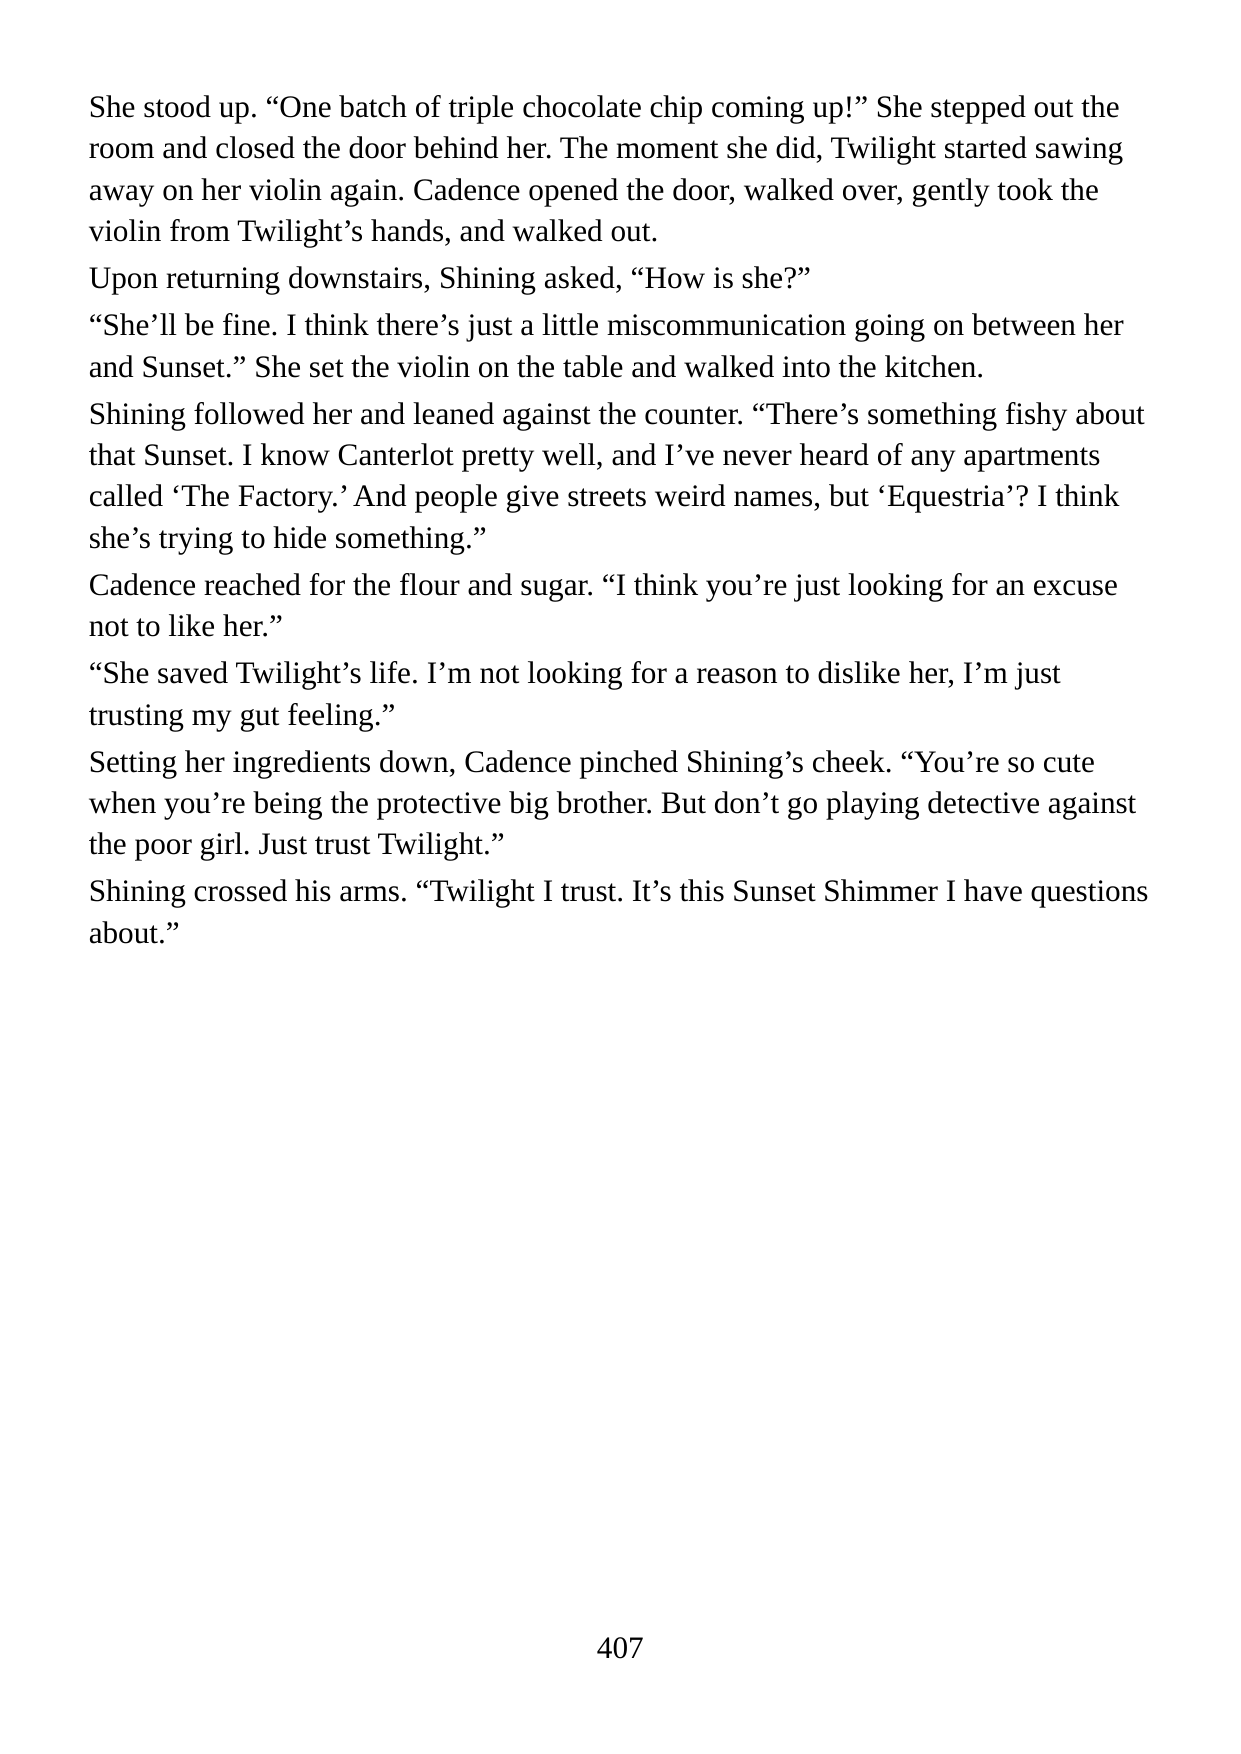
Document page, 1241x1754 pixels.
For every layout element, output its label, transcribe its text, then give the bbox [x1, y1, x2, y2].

text Cadence reached for the flour and sugar. “I think you’re just looking for an excuse not to like her.” [88, 566, 1152, 643]
text Shining followed her and leaned against the counter. “There’s something fishy about that Sunset. I know Canterlot pretty well, and I’ve never heard of any apartments called ‘The Factory.’ And people give streets weird names, but ‘Equestria’? I think she’s trying to hide something.” [88, 395, 1152, 555]
text Upon returning downstairs, Shining asked, “How is she?” [88, 259, 1152, 295]
text “She’ll be fine. I think there’s just a little miscommunication going on between her and Sunset.” She set the violin on the table and walked into the kitchen. [88, 307, 1152, 384]
text “She saved Twilight’s life. I’m not looking for a reason to dislike her, I’m just trusting my gut feeling.” [88, 654, 1152, 732]
text Setting her ingredients down, Cadence pinched Shining’s cheek. “You’re so cute when you’re being the protective big brother. But don’t go playing detective against the poor girl. Just trust Twilight.” [88, 743, 1152, 861]
text Shining crossed his arms. “Twilight I trust. It’s this Sunset Shimmer I have questions about.” [88, 873, 1152, 950]
text She stood up. “One batch of triple chocolate chip coming up!” She stepped out the room and closed the door behind her. The moment she did, Twilight started sawing away on her violin again. Cadence opened the door, walked over, gently took the violin from Twilight’s hands, and walked out. [88, 88, 1152, 248]
